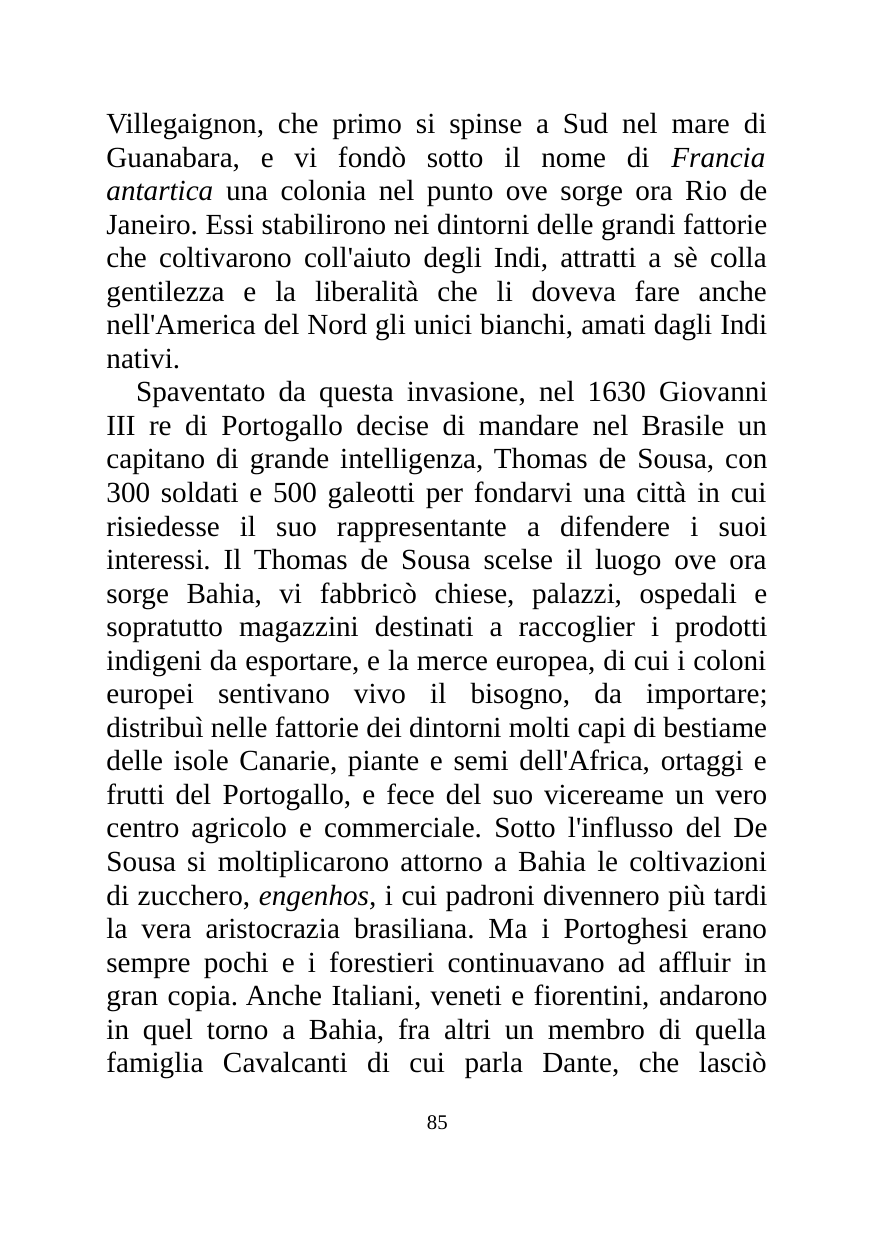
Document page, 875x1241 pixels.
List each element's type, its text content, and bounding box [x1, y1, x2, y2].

text Spaventato da questa invasione, nel 1630 Giovanni III re di Portogallo decise di mandare nel Brasile un capitano di grande intelligenza, Thomas de Sousa, con 300 soldati e 500 galeotti per fondarvi una città in cui risiedesse il suo rappresentante a difendere i suoi interessi. Il Thomas de Sousa scelse il luogo ove ora sorge Bahia, vi fabbricò chiese, palazzi, ospedali e sopratutto magazzini destinati a raccoglier i prodotti indigeni da esportare, e la merce europea, di cui i coloni europei sentivano vivo il bisogno, da importare; distribuì nelle fattorie dei dintorni molti capi di bestiame delle isole Canarie, piante e semi dell'Africa, ortaggi e frutti del Portogallo, e fece del suo vicereame un vero centro agricolo e commerciale. Sotto l'influsso del De Sousa si moltiplicarono attorno a Bahia le coltivazioni di zucchero, engenhos, i cui padroni divennero più tardi la vera aristocrazia brasiliana. Ma i Portoghesi erano sempre pochi e i forestieri continuavano ad affluir in gran copia. Anche Italiani, veneti e fiorentini, andarono in quel torno a Bahia, fra altri un membro di quella famiglia Cavalcanti di cui parla Dante, che lasciò [106, 374, 768, 1079]
text Villegaignon, che primo si spinse a Sud nel mare di Guanabara, e vi fondò sotto il nome di Francia antartica una colonia nel punto ove sorge ora Rio de Janeiro. Essi stabilirono nei dintorni delle grandi fattorie che coltivarono coll'aiuto degli Indi, attratti a sè colla gentilezza e la liberalità che li doveva fare anche nell'America del Nord gli unici bianchi, amati dagli Indi nativi. [106, 106, 768, 374]
